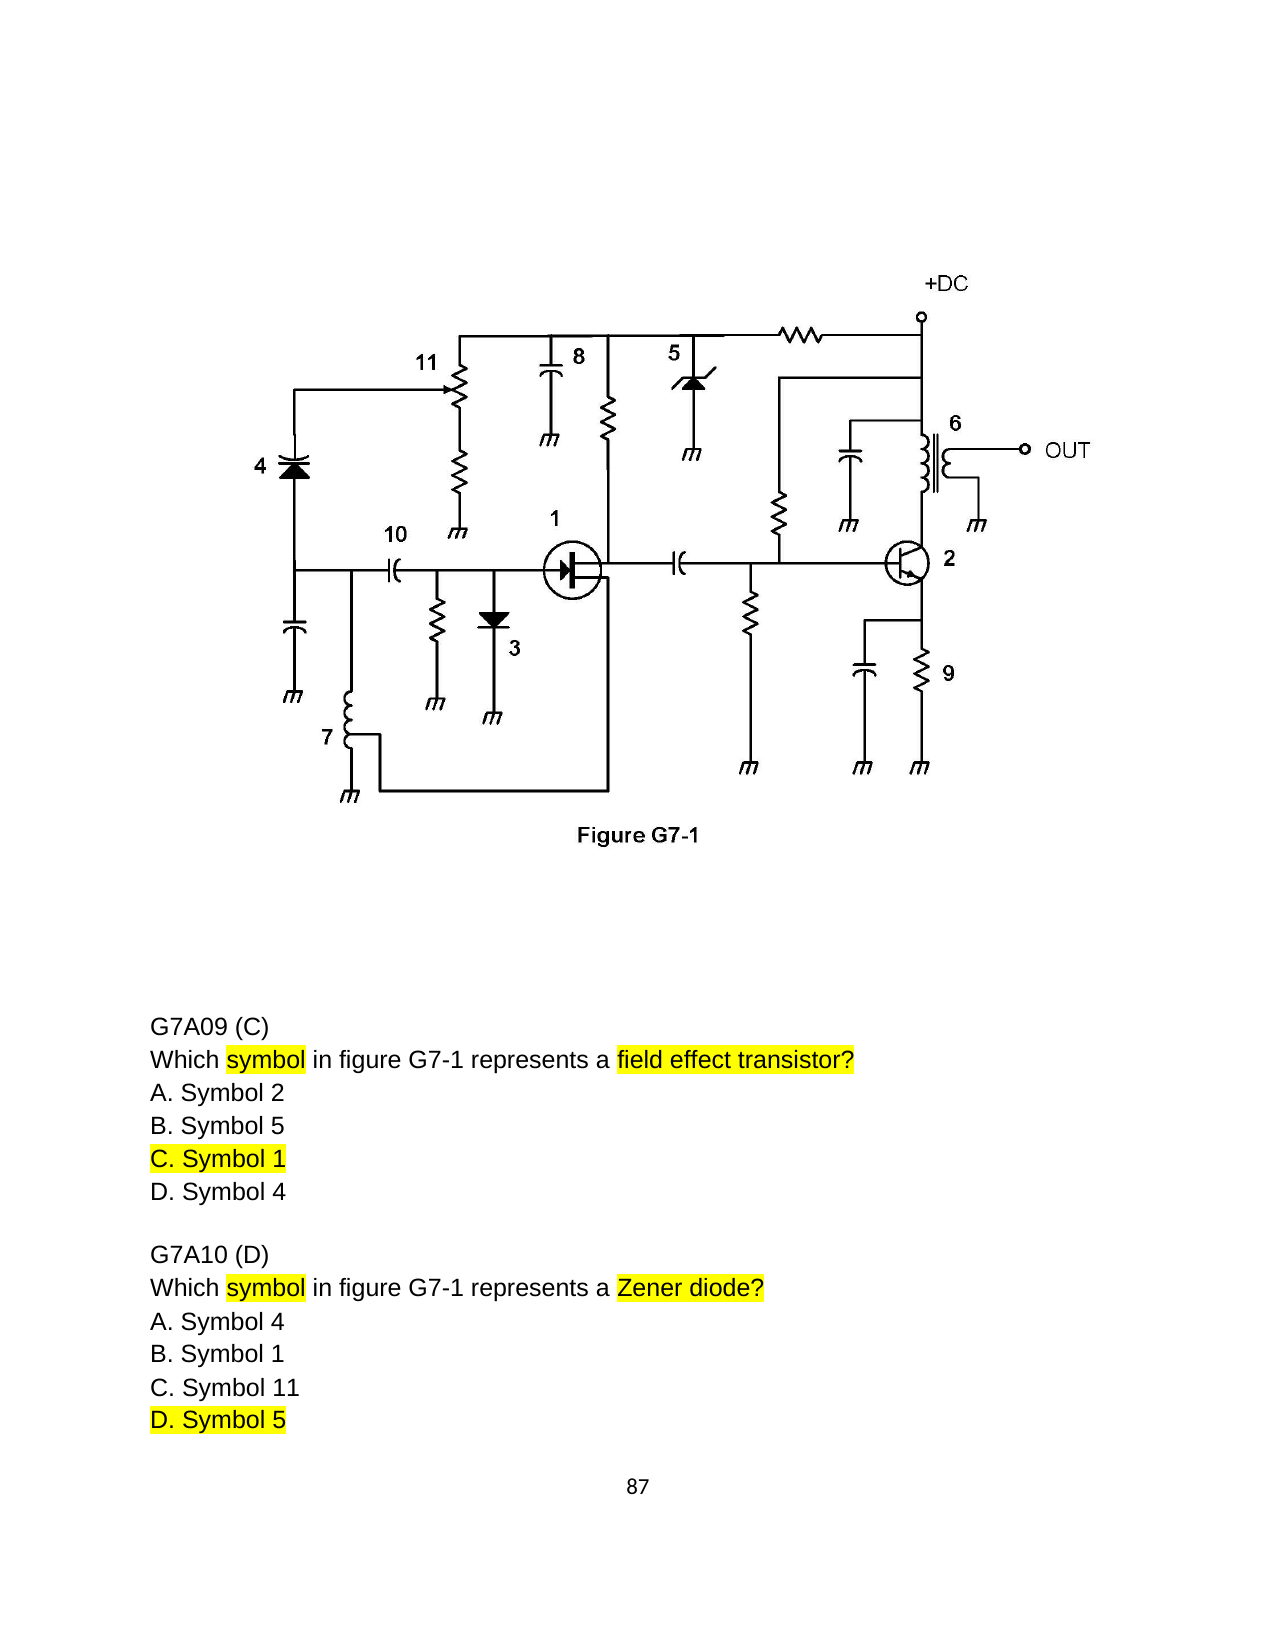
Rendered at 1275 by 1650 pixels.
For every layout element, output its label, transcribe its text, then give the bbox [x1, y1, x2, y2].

text G7A10 (D) Which symbol in figure G7-1 represents a Zener diode? A. Symbol 4 B. Symbol 1 C. Symbol 11 D. Symbol 5 [150, 1240, 1125, 1434]
picture [150, 150, 1200, 978]
text G7A09 (C) Which symbol in figure G7-1 represents a field effect transistor? A. Symbol 2 B. Symbol 5 C. Symbol 1 D. Symbol 4 [150, 1012, 1125, 1206]
